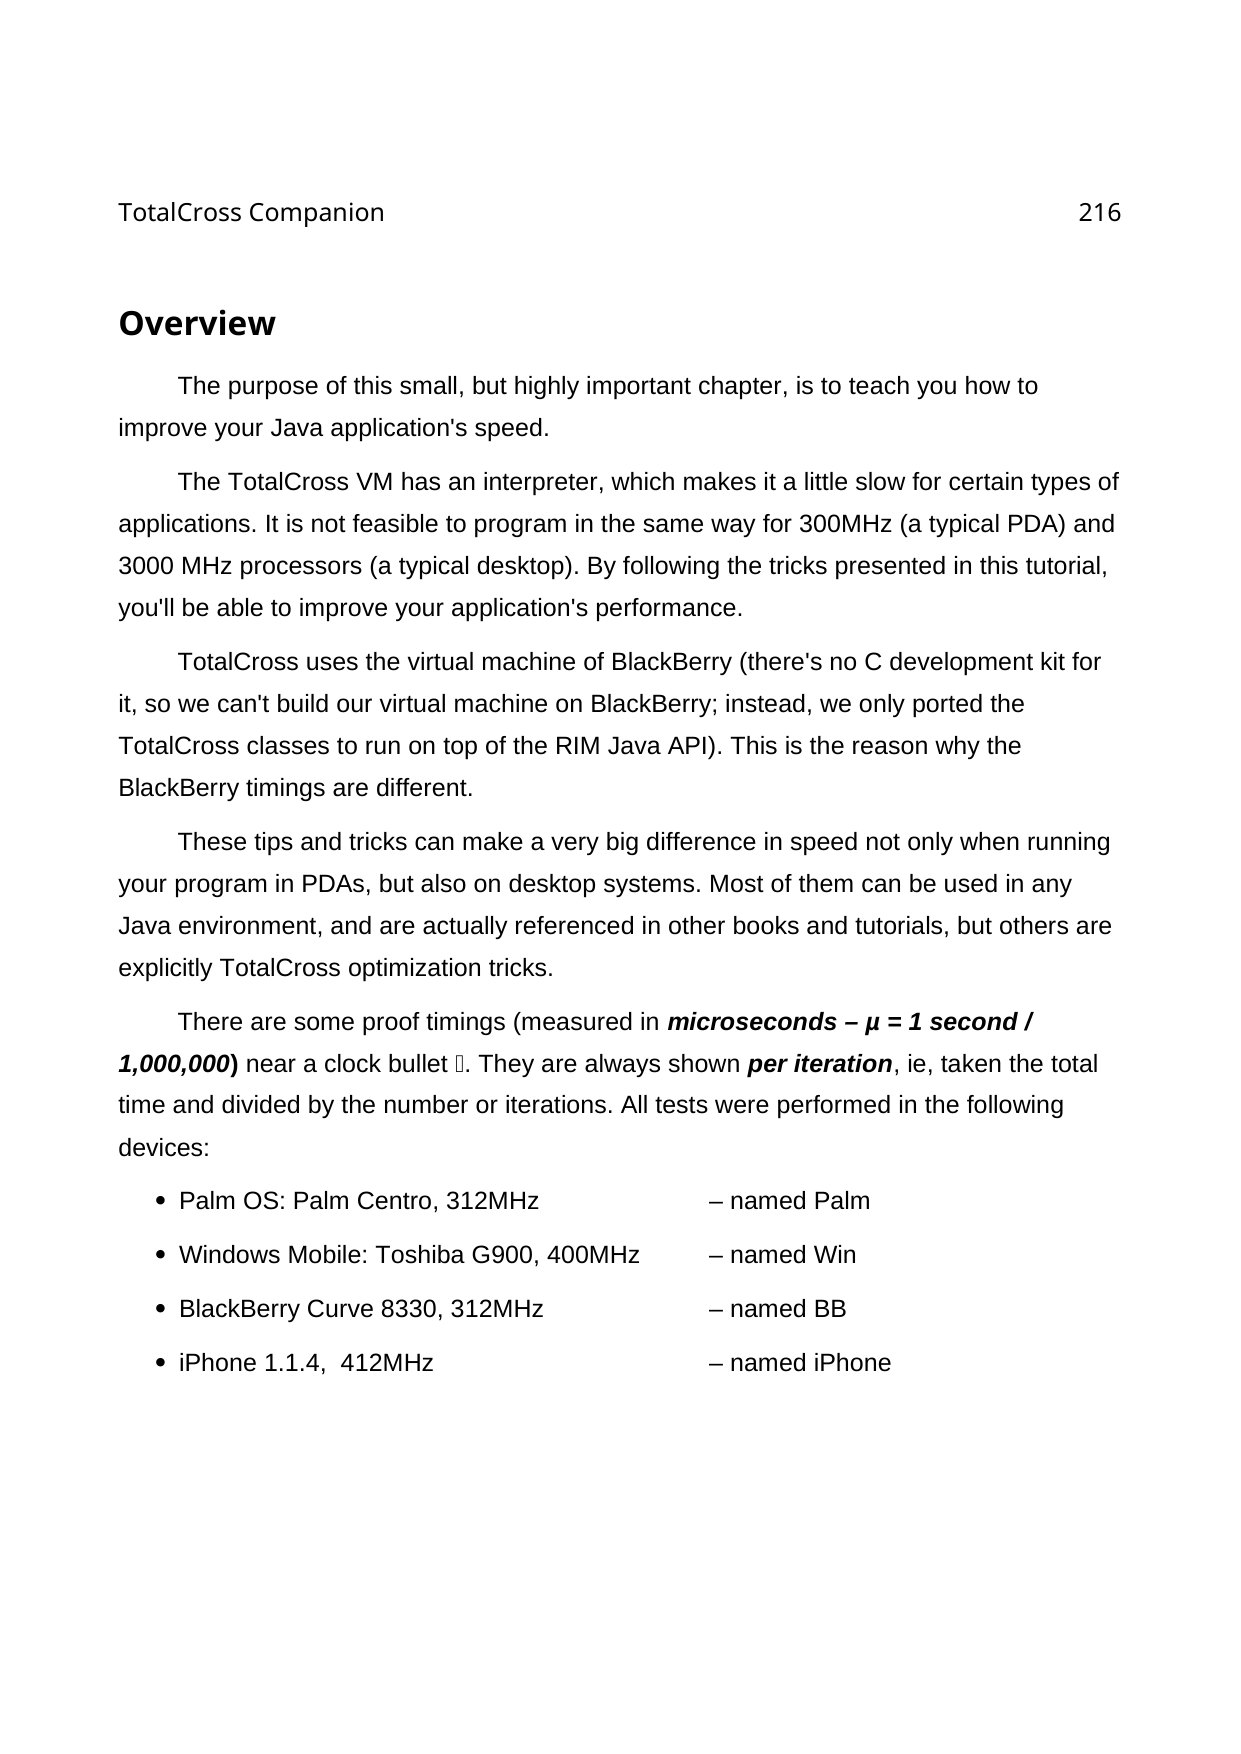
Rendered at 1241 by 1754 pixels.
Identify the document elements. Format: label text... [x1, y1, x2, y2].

list BlackBerry Curve 8330, 312MHz – named BB [156, 1295, 1122, 1323]
list iPhone 1.1.4, 412MHz – named iPhone [156, 1349, 1122, 1377]
text There are some proof timings (measured in microseconds – µ = 1 second / 1,000,000) near a clock bullet . They are always shown per iteration, ie, taken the total time and divided by the number or iterations. All tests were performed in the following devices: [118, 1007, 1122, 1161]
text The TotalCross VM has an interpreter, which makes it a little slow for certain types of applications. It is not feasible to program in the same way for 300MHz (a typical PDA) and 3000 MHz processors (a typical desktop). By following the tricks presented in this tutorial, you'll be able to improve your application's performance. [118, 468, 1122, 622]
subtitle Overview [118, 300, 1122, 346]
text The purpose of this small, but highly important chapter, is to teach you how to improve your Java application's speed. [118, 372, 1122, 442]
text These tips and tricks can make a very big difference in speed not only when running your program in PDAs, but also on desktop systems. Most of them can be used in any Java environment, and are actually referenced in other books and tutorials, but others are explicitly TotalCross optimization tricks. [118, 828, 1122, 982]
list Windows Mobile: Toshiba G900, 400MHz – named Win [156, 1241, 1122, 1269]
text TotalCross uses the virtual machine of BlackBerry (there's no C development kit for it, so we can't build our virtual machine on BlackBerry; instead, we only ported the TotalCross classes to run on top of the RIM Java API). This is the reason why the BlackBerry timings are different. [118, 648, 1122, 802]
list Palm OS: Palm Centro, 312MHz – named Palm [156, 1187, 1122, 1215]
